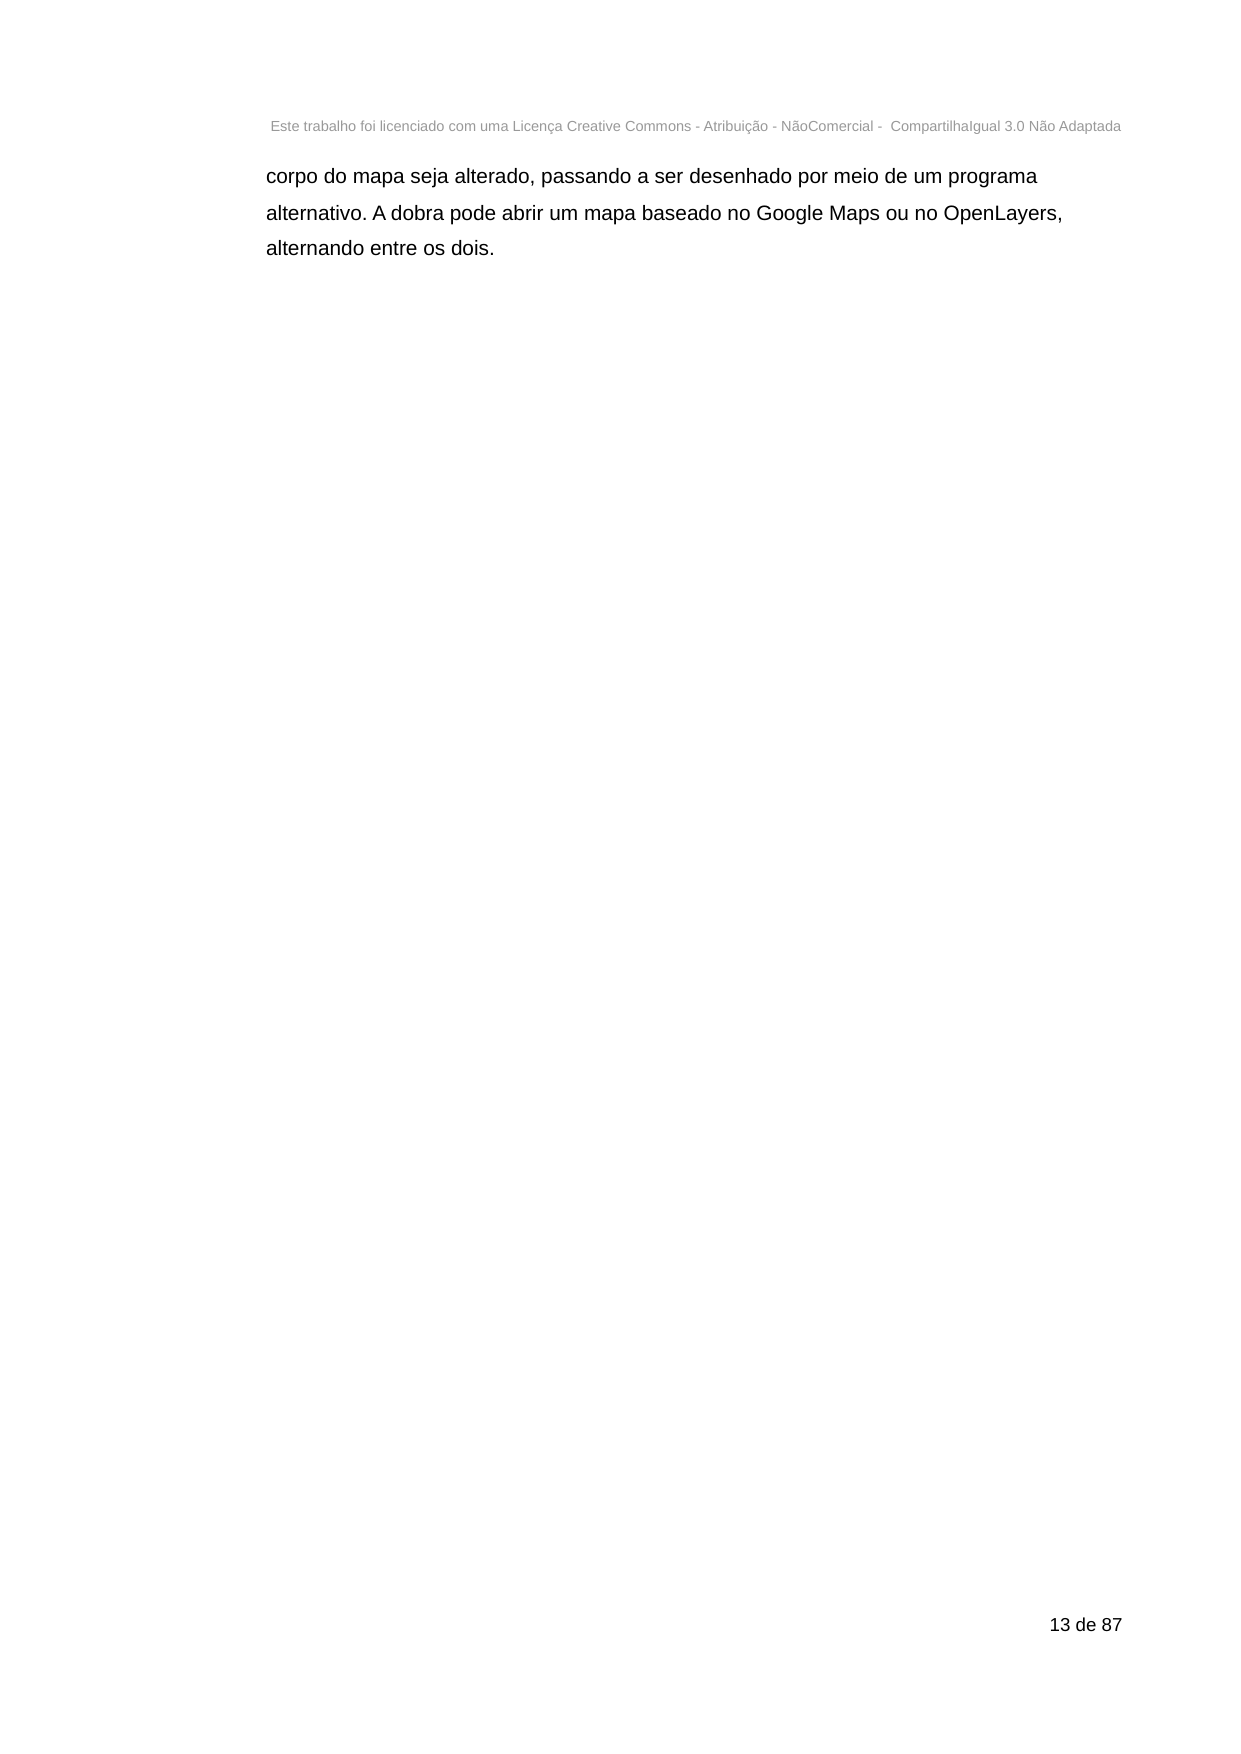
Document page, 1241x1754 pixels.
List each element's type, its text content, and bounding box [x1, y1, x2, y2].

list corpo do mapa seja alterado, passando a ser desenhado por meio de um programa alternativo. A dobra pode abrir um mapa baseado no Google Maps ou no OpenLayers, alternando entre os dois. [228, 164, 1122, 260]
